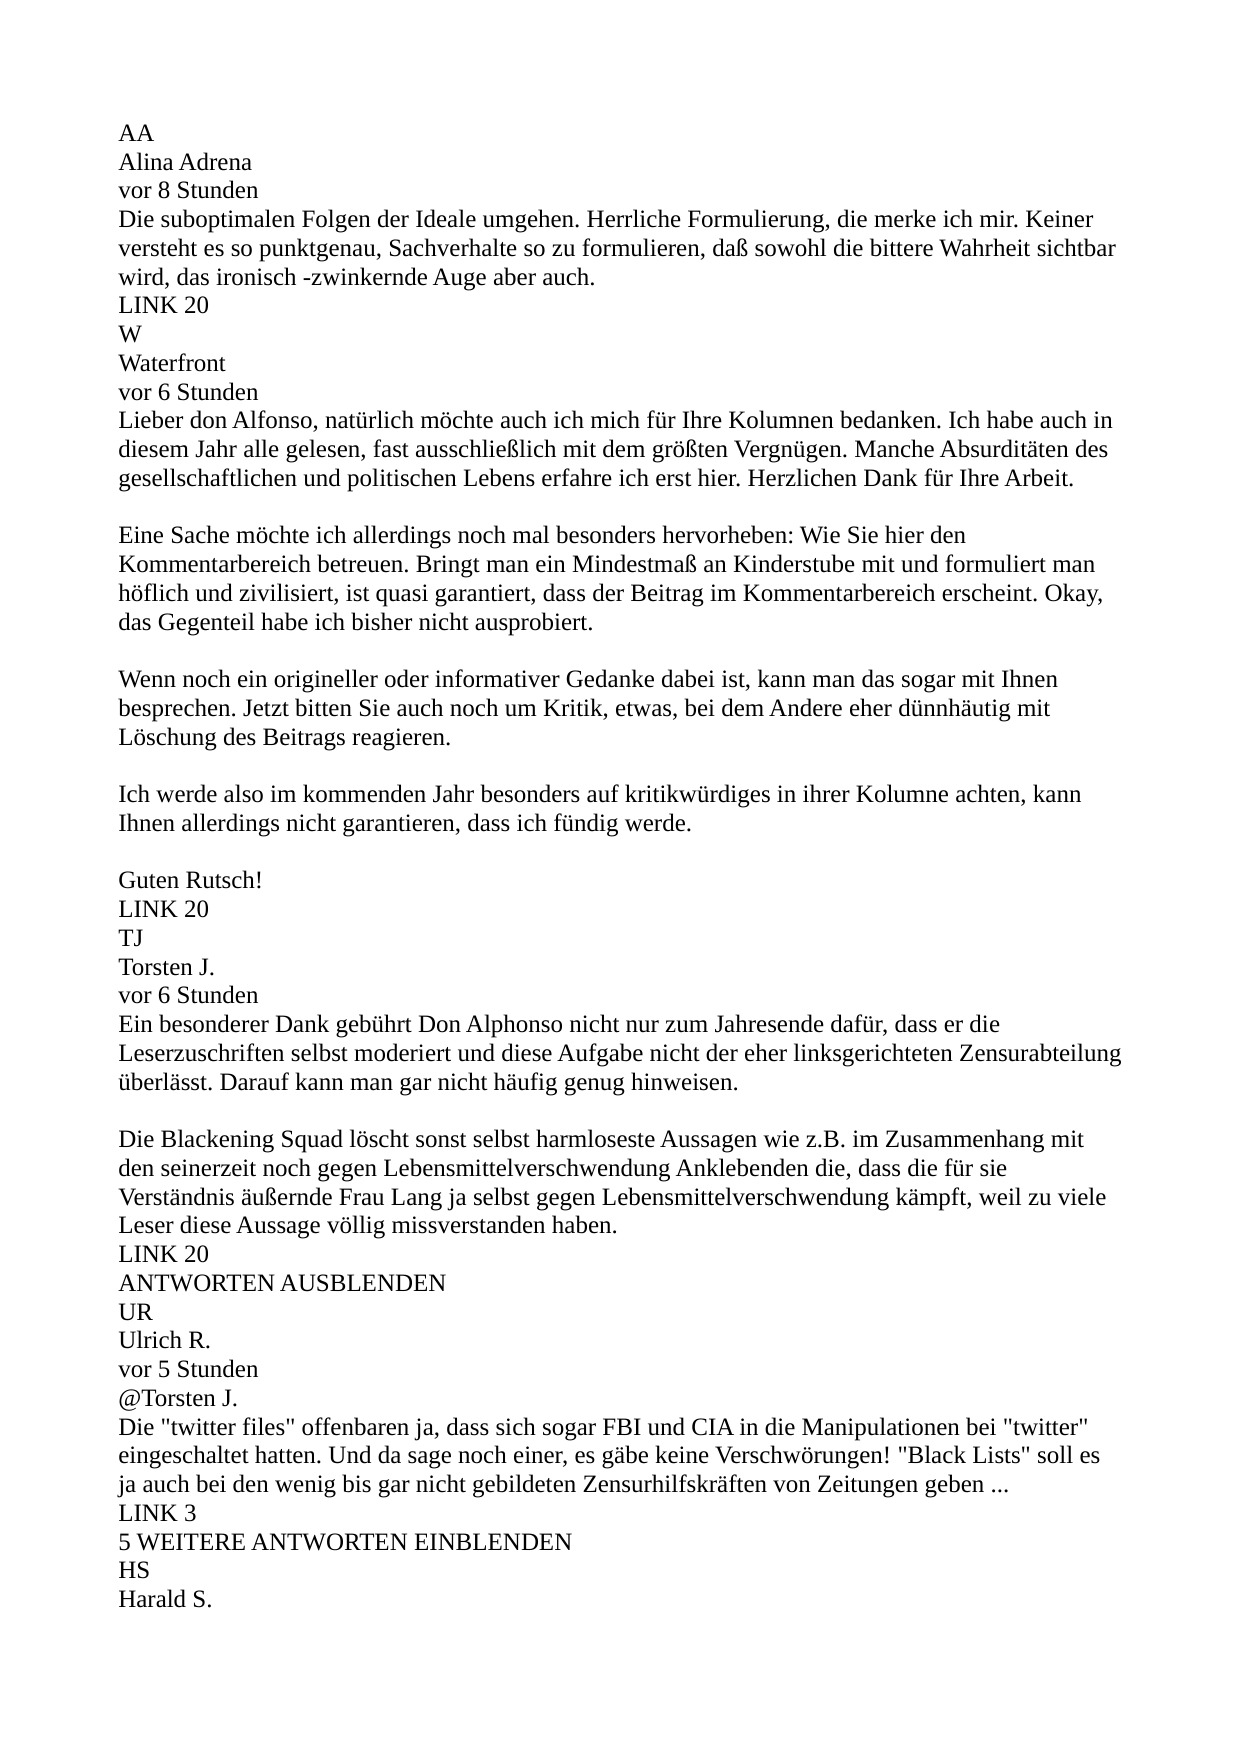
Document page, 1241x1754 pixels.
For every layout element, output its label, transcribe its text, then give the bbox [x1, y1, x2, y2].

text Torsten J. [118, 952, 1122, 981]
text AA [118, 118, 1122, 147]
text Ein besonderer Dank gebührt Don Alphonso nicht nur zum Jahresende dafür, dass er die Leserzuschriften selbst moderiert und diese Aufgabe nicht der eher linksgerichteten Zensurabteilung überlässt. Darauf kann man gar nicht häufig genug hinweisen. [118, 1009, 1122, 1096]
text LINK 3 [118, 1498, 1122, 1527]
text HS [118, 1556, 1122, 1584]
text vor 6 Stunden [118, 981, 1122, 1009]
text vor 6 Stunden [118, 377, 1122, 406]
text 5 WEITERE ANTWORTEN EINBLENDEN [118, 1527, 1122, 1556]
text Die suboptimalen Folgen der Ideale umgehen. Herrliche Formulierung, die merke ich mir. Keiner versteht es so punktgenau, Sachverhalte so zu formulieren, daß sowohl die bittere Wahrheit sichtbar wird, das ironisch -zwinkernde Auge aber auch. [118, 204, 1122, 291]
text Waterfront [118, 348, 1122, 377]
text Alina Adrena [118, 147, 1122, 176]
text TJ [118, 923, 1122, 952]
text Lieber don Alfonso, natürlich möchte auch ich mich für Ihre Kolumnen bedanken. Ich habe auch in diesem Jahr alle gelesen, fast ausschließlich mit dem größten Vergnügen. Manche Absurditäten des gesellschaftlichen und politischen Lebens erfahre ich erst hier. Herzlichen Dank für Ihre Arbeit. [118, 406, 1122, 492]
text LINK 20 [118, 291, 1122, 319]
text Wenn noch ein origineller oder informativer Gedanke dabei ist, kann man das sogar mit Ihnen besprechen. Jetzt bitten Sie auch noch um Kritik, etwas, bei dem Andere eher dünnhäutig mit Löschung des Beitrags reagieren. [118, 664, 1122, 751]
text ANTWORTEN AUSBLENDEN [118, 1268, 1122, 1297]
text Guten Rutsch! [118, 866, 1122, 894]
text LINK 20 [118, 894, 1122, 923]
text W [118, 319, 1122, 348]
text vor 5 Stunden [118, 1354, 1122, 1383]
text Eine Sache möchte ich allerdings noch mal besonders hervorheben: Wie Sie hier den Kommentarbereich betreuen. Bringt man ein Mindestmaß an Kinderstube mit und formuliert man höflich und zivilisiert, ist quasi garantiert, dass der Beitrag im Kommentarbereich erscheint. Okay, das Gegenteil habe ich bisher nicht ausprobiert. [118, 521, 1122, 636]
text LINK 20 [118, 1239, 1122, 1268]
text Die Blackening Squad löscht sonst selbst harmloseste Aussagen wie z.B. im Zusammenhang mit den seinerzeit noch gegen Lebensmittelverschwendung Anklebenden die, dass die für sie Verständnis äußernde Frau Lang ja selbst gegen Lebensmittelverschwendung kämpft, weil zu viele Leser diese Aussage völlig missverstanden haben. [118, 1124, 1122, 1239]
text Ulrich R. [118, 1326, 1122, 1354]
text Harald S. [118, 1584, 1122, 1613]
text UR [118, 1297, 1122, 1326]
text vor 8 Stunden [118, 176, 1122, 204]
text Die "twitter files" offenbaren ja, dass sich sogar FBI und CIA in die Manipulationen bei "twitter" eingeschaltet hatten. Und da sage noch einer, es gäbe keine Verschwörungen! "Black Lists" soll es ja auch bei den wenig bis gar nicht gebildeten Zensurhilfskräften von Zeitungen geben ... [118, 1412, 1122, 1498]
text Ich werde also im kommenden Jahr besonders auf kritikwürdiges in ihrer Kolumne achten, kann Ihnen allerdings nicht garantieren, dass ich fündig werde. [118, 779, 1122, 837]
text @Torsten J. [118, 1383, 1122, 1412]
